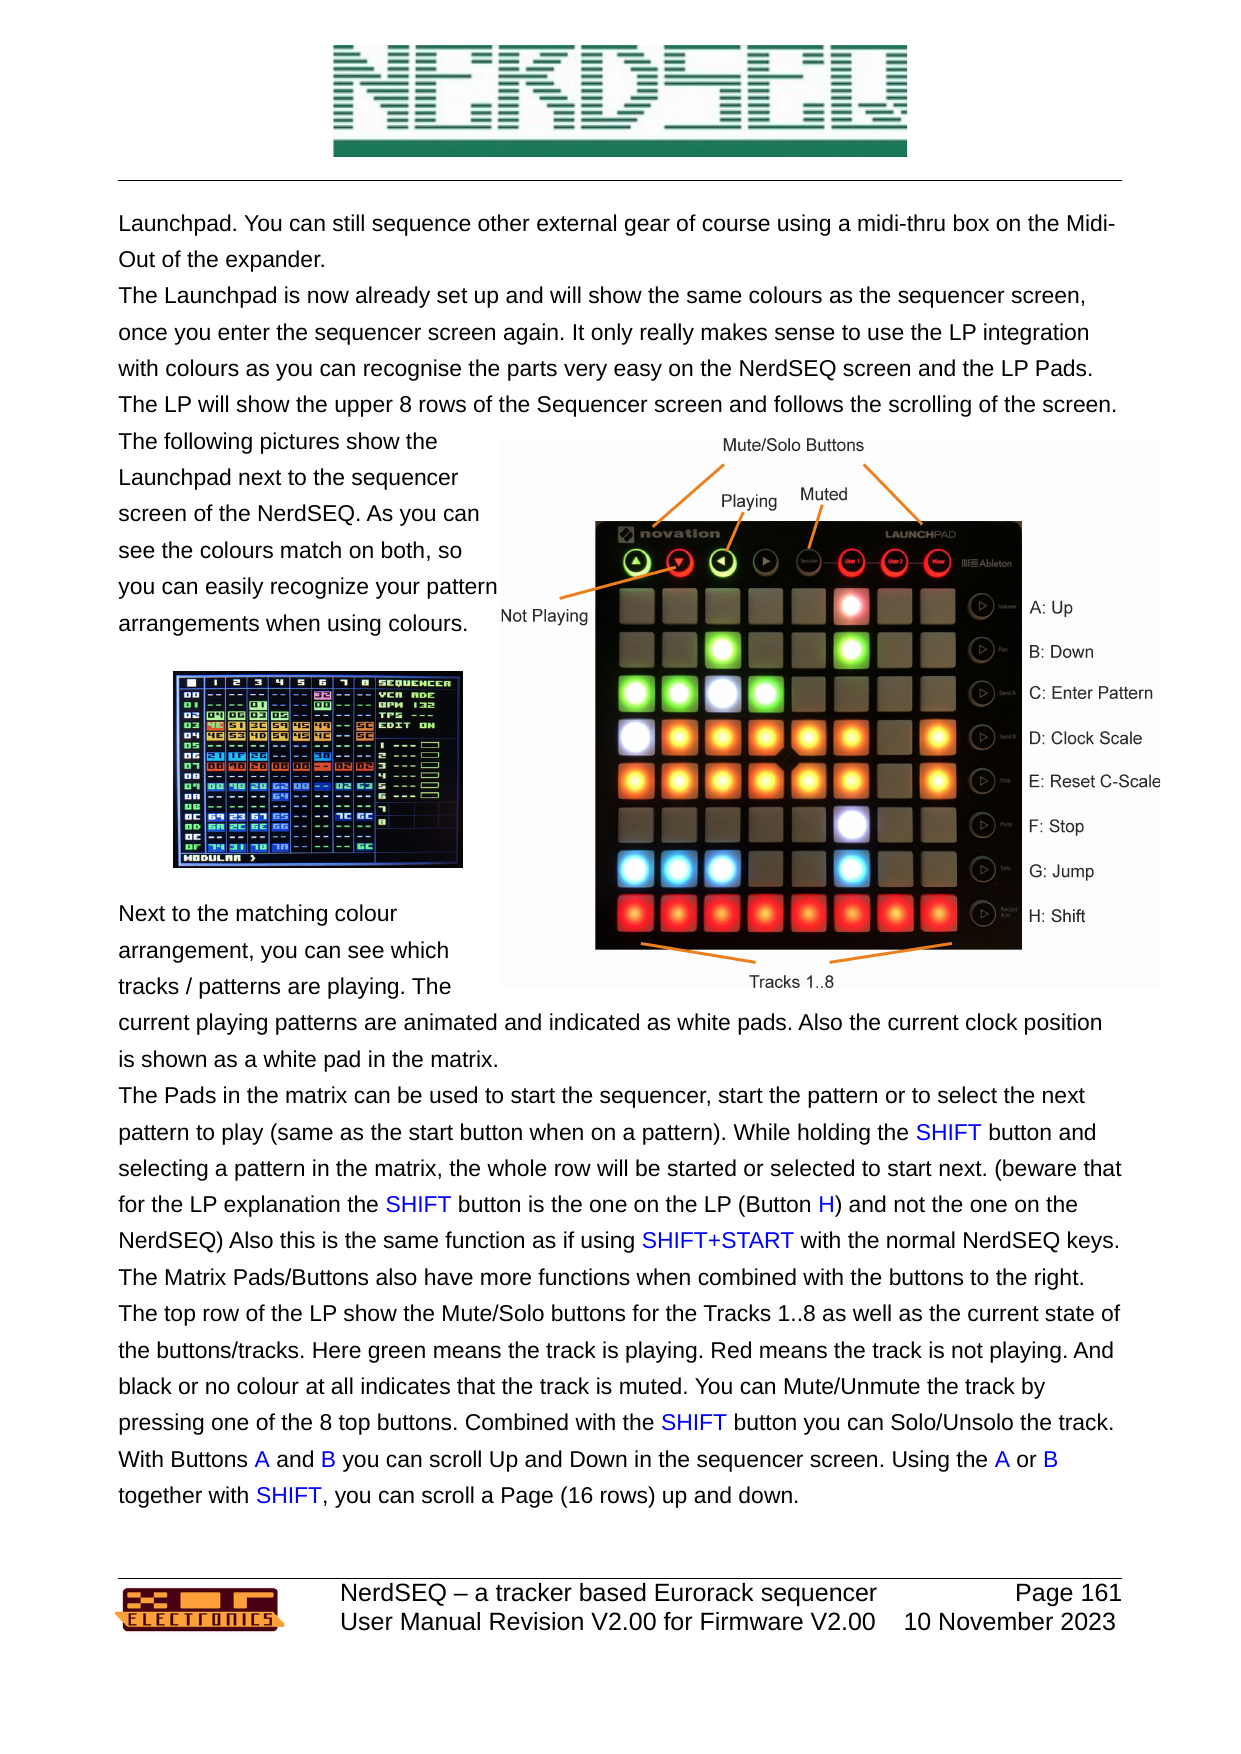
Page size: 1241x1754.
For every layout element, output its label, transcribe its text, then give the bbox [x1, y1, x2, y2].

text The top row of the LP show the Mute/Solo buttons for the Tracks 1..8 as well as the current state of the buttons/tracks. Here green means the track is playing. Red means the track is not playing. And black or no colour at all indicates that the track is muted. You can Mute/Unmute the track by pressing one of the 8 top buttons. Combined with the SHIFT button you can Solo/Unsolo the track. [118, 1300, 1122, 1436]
text With Buttons A and B you can scroll Up and Down in the sequencer screen. Using the A or B together with SHIFT, you can scroll a Page (16 rows) up and down. [118, 1446, 1122, 1508]
text Next to the matching colour arrangement, you can see which tracks / patterns are playing. The current playing patterns are animated and indicated as white pads. Also the current clock position is shown as a white pad in the matrix. [118, 900, 1122, 1072]
picture [115, 1584, 285, 1634]
text The following pictures show the Launchpad next to the sequencer screen of the NerdSEQ. As you can see the colours match on both, so you can easily recognize your pattern arrangements when using colours. [118, 428, 1122, 636]
picture [333, 45, 908, 157]
text Launchpad. You can still sequence other external gear of course using a midi-thru box on the Midi-Out of the expander. [118, 209, 1122, 272]
text The Launchpad is now already set up and will show the same colours as the sequencer screen, once you enter the sequencer screen again. It only really makes sense to use the LP integration with colours as you can recognise the parts very easy on the NerdSEQ screen and the LP Pads. The LP will show the upper 8 rows of the Sequencer screen and follows the scrolling of the screen. [118, 282, 1122, 418]
picture [173, 671, 463, 868]
text The Pads in the matrix can be used to start the sequencer, start the pattern or to select the next pattern to play (same as the start button when on a pattern). While holding the SHIFT button and selecting a pattern in the matrix, the whole row will be started or selected to start next. (beware that for the LP explanation the SHIFT button is the one on the LP (Button H) and not the one on the NerdSEQ) Also this is the same function as if using SHIFT+START with the normal NerdSEQ keys. The Matrix Pads/Buttons also have more functions when combined with the buttons to the right. [118, 1082, 1122, 1290]
picture [501, 438, 1161, 988]
